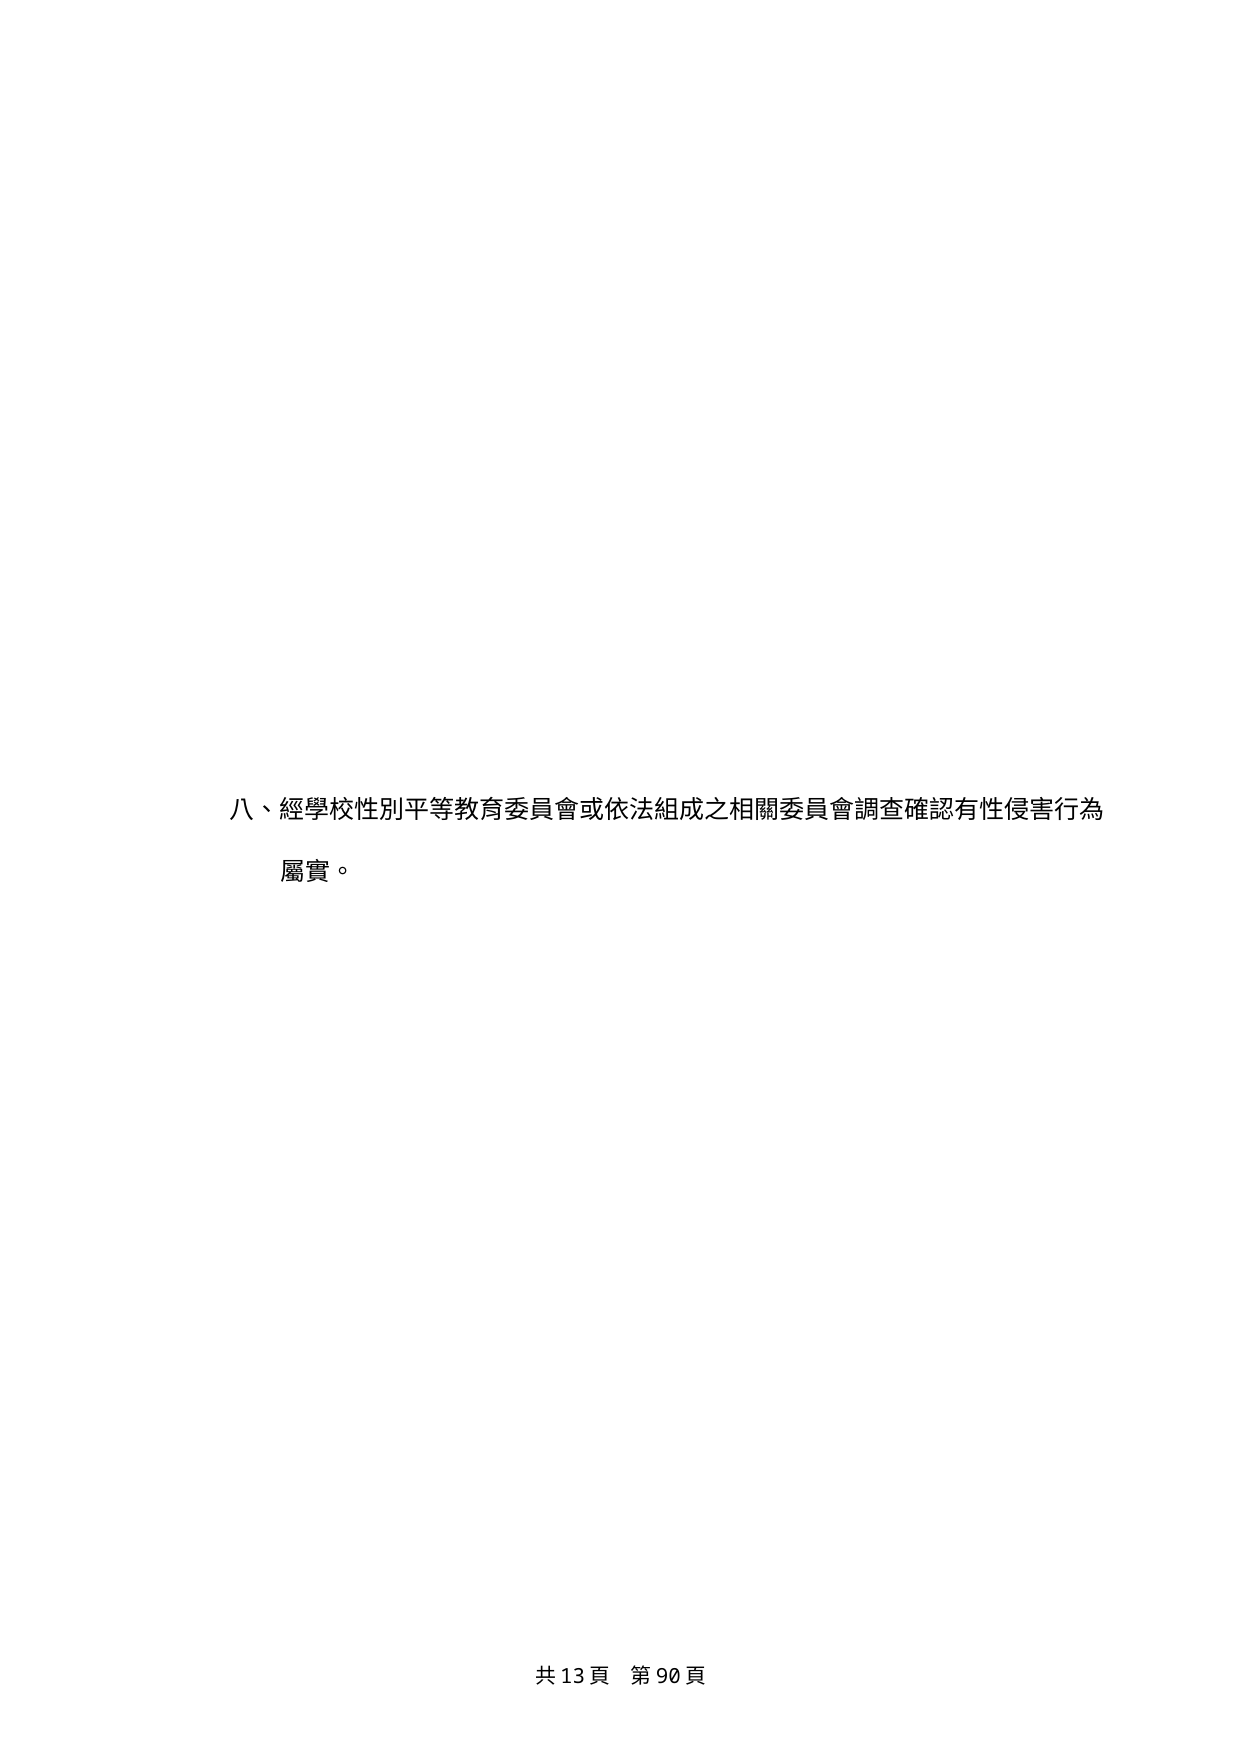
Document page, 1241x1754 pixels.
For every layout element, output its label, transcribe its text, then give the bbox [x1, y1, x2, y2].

text 八、經學校性別平等教育委員會或依法組成之相關委員會調查確認有性侵害行為 屬實。 [229, 766, 1122, 891]
